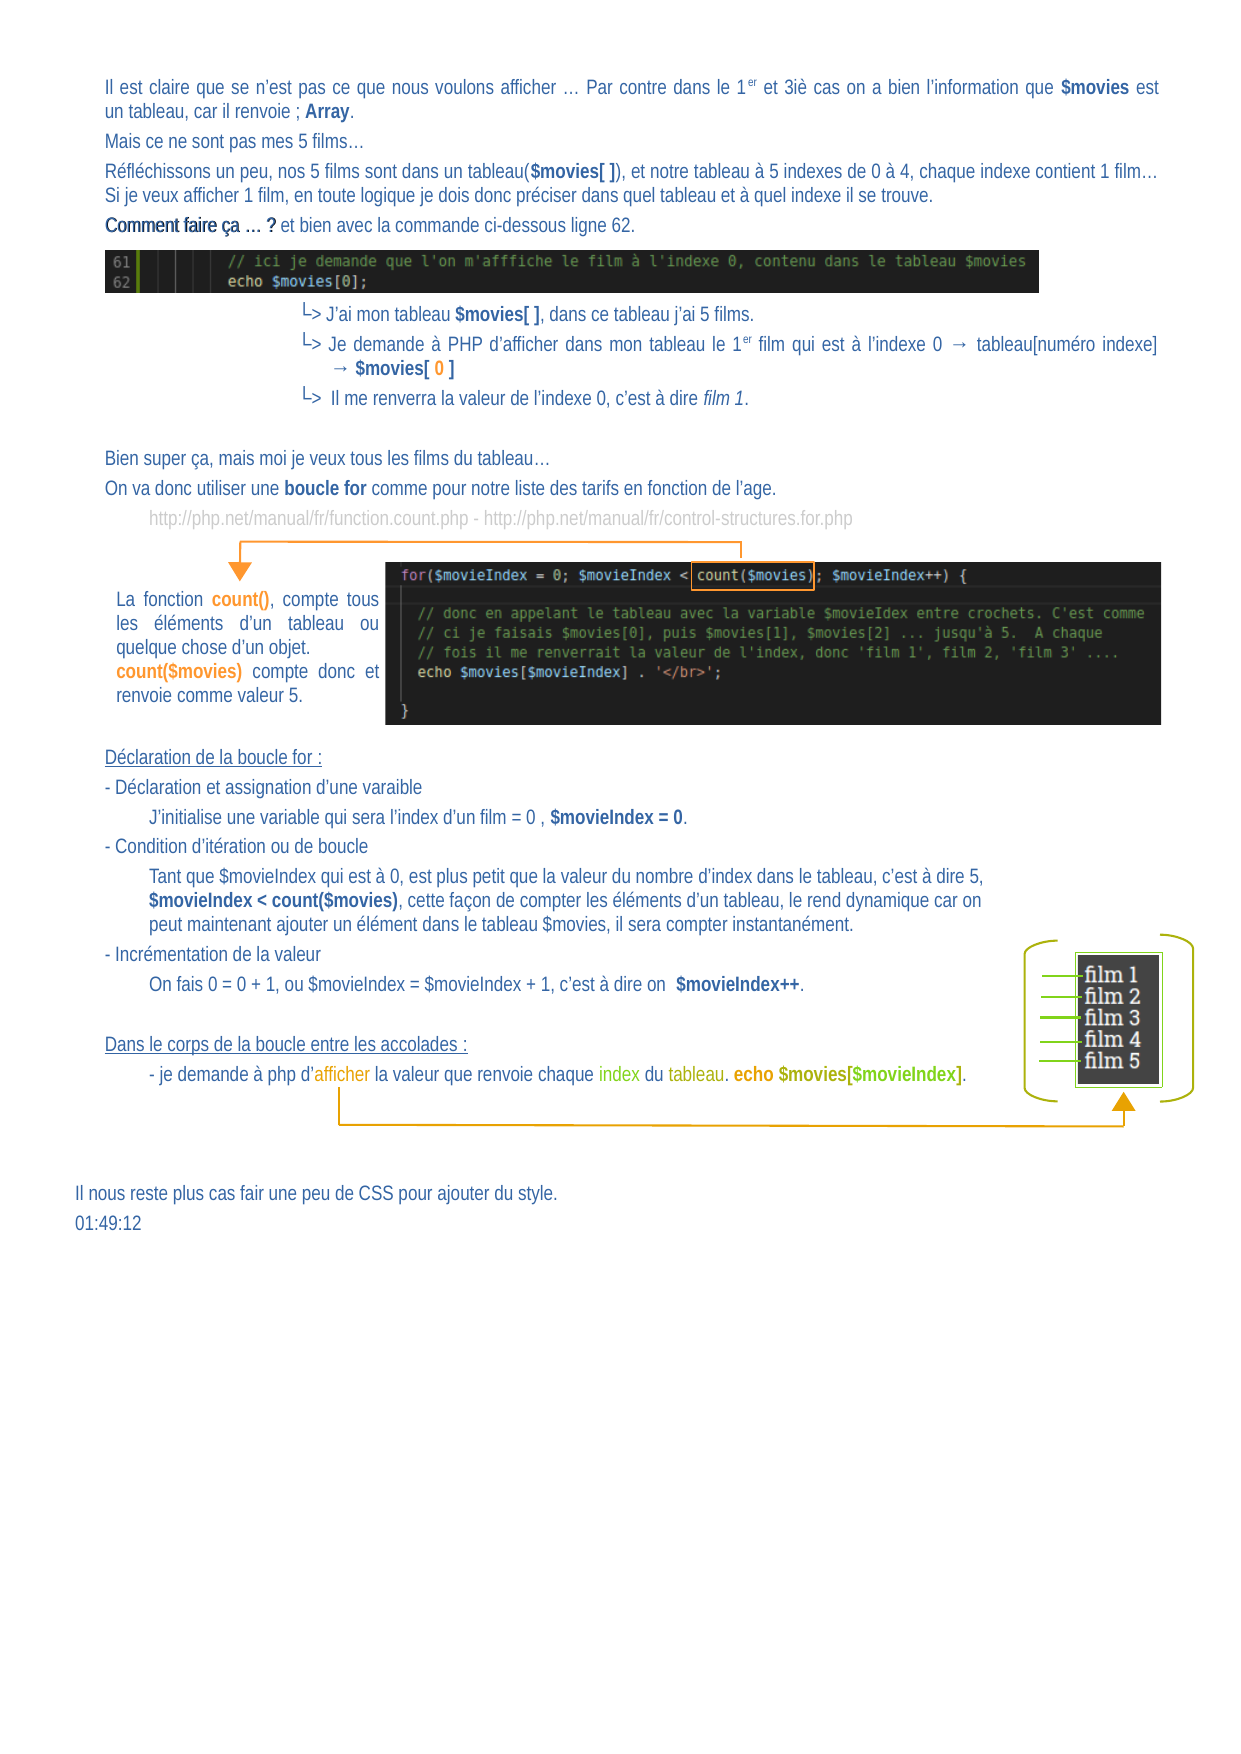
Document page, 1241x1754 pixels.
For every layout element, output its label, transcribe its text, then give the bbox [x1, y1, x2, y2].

picture [692, 563, 813, 589]
text 01:49:12 [75, 1211, 1165, 1235]
picture [386, 562, 1162, 725]
text http://php.net/manual/fr/function.count.php - http://php.net/manual/fr/control-structures.for.php [75, 506, 1165, 529]
text Il est claire que se n’est pas ce que nous voulons afficher … Par contre dans le 1er et 3iè cas on a bien l’information que $movies est un tableau, car il renvoie ; Array. [75, 75, 1165, 123]
text On va donc utiliser une boucle for comme pour notre liste des tarifs en fonction de l’age. [75, 476, 1165, 500]
text [1076, 953, 1162, 1087]
text - je demande à php d’afficher la valeur que renvoie chaque index du tableau. echo $movies[$movieIndex]. [75, 1062, 1023, 1086]
text Tant que $movieIndex qui est à 0, est plus petit que la valeur du nombre d’index dans le tableau, c’est à dire 5, $movieIndex < count($movies), cette façon de compter les éléments d’un tableau, le rend dynamique car on [75, 864, 1165, 912]
text └> J’ai mon tableau $movies[ ], dans ce tableau j’ai 5 films. [75, 302, 1165, 326]
text peut maintenant ajouter un élément dans le tableau $movies, il sera compter instantanément. [75, 912, 1165, 936]
text [1026, 1032, 1075, 1056]
text J’initialise une variable qui sera l’index d’un film = 0 , $movieIndex = 0. [75, 804, 1165, 828]
text Dans le corps de la boucle entre les accolades : [75, 1032, 1023, 1056]
text - Incrémentation de la valeur [75, 942, 1036, 966]
text Comment faire ça … ? et bien avec la commande ci-dessous ligne 62. [75, 213, 1165, 237]
text - Condition d’itération ou de boucle [75, 834, 1165, 858]
text └> Il me renverra la valeur de l’indexe 0, c’est à dire film 1. [75, 386, 1165, 410]
text └> Je demande à PHP d’afficher dans mon tableau le 1er film qui est à l’indexe 0 → tableau[numéro indexe] → $movies[ 0 ] [75, 332, 1165, 380]
text Il nous reste plus cas fair une peu de CSS pour ajouter du style. [75, 1181, 1165, 1205]
picture [105, 250, 1039, 293]
text Bien super ça, mais moi je veux tous les films du tableau… [75, 446, 1165, 470]
text Déclaration de la boucle for : [75, 745, 1165, 769]
picture [1077, 955, 1159, 1084]
text Réfléchissons un peu, nos 5 films sont dans un tableau($movies[ ]), et notre tableau à 5 indexes de 0 à 4, chaque indexe contient 1 film… Si je veux afficher 1 film, en toute logique je dois donc préciser dans quel tableau et à quel indexe il se trouve. [75, 159, 1165, 207]
text - Déclaration et assignation d’une varaible [75, 775, 1165, 799]
text Mais ce ne sont pas mes 5 films… [75, 129, 1165, 153]
text On fais 0 = 0 + 1, ou $movieIndex = $movieIndex + 1, c’est à dire on $movieIndex++. [75, 972, 1023, 996]
text [1026, 942, 1165, 966]
